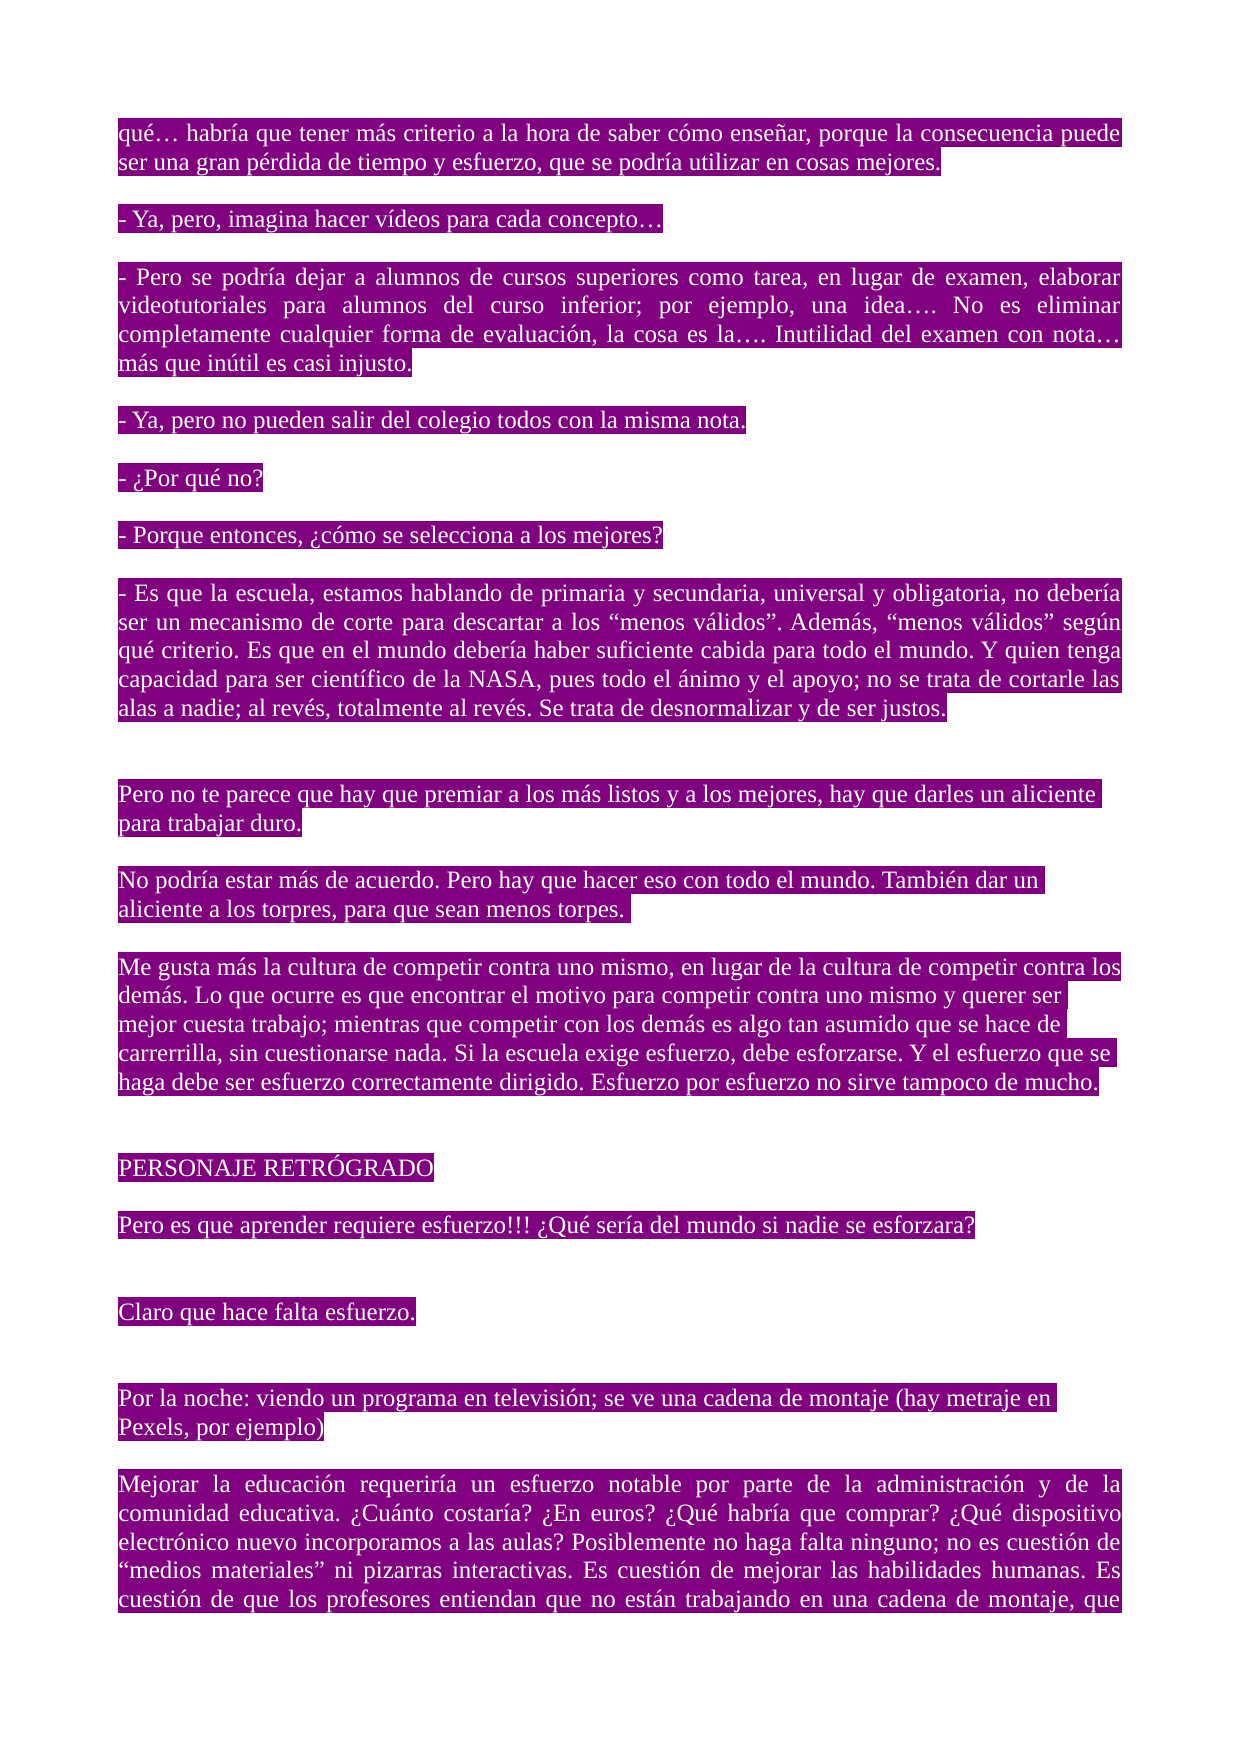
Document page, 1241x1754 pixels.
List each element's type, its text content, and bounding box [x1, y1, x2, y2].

text Pero es que aprender requiere esfuerzo!!! ¿Qué sería del mundo si nadie se esforzara? [118, 1211, 1122, 1239]
text Claro que hace falta esfuerzo. [118, 1297, 1122, 1326]
text - Porque entonces, ¿cómo se selecciona a los mejores? [118, 521, 1122, 549]
text Pero no te parece que hay que premiar a los más listos y a los mejores, hay que darles un aliciente para trabajar duro. [118, 779, 1122, 837]
text - Ya, pero no pueden salir del colegio todos con la misma nota. [118, 406, 1122, 434]
text qué… habría que tener más criterio a la hora de saber cómo enseñar, porque la consecuencia puede ser una gran pérdida de tiempo y esfuerzo, que se podría utilizar en cosas mejores. [118, 118, 1122, 176]
text Me gusta más la cultura de competir contra uno mismo, en lugar de la cultura de competir contra los demás. Lo que ocurre es que encontrar el motivo para competir contra uno mismo y querer ser mejor cuesta trabajo; mientras que competir con los demás es algo tan asumido que se hace de carrerrilla, sin cuestionarse nada. Si la escuela exige esfuerzo, debe esforzarse. Y el esfuerzo que se haga debe ser esfuerzo correctamente dirigido. Esfuerzo por esfuerzo no sirve tampoco de mucho. [118, 952, 1122, 1096]
text Mejorar la educación requeriría un esfuerzo notable por parte de la administración y de la comunidad educativa. ¿Cuánto costaría? ¿En euros? ¿Qué habría que comprar? ¿Qué dispositivo electrónico nuevo incorporamos a las aulas? Posiblemente no haga falta ninguno; no es cuestión de “medios materiales” ni pizarras interactivas. Es cuestión de mejorar las habilidades humanas. Es cuestión de que los profesores entiendan que no están trabajando en una cadena de montaje, que [118, 1469, 1122, 1613]
text Por la noche: viendo un programa en televisión; se ve una cadena de montaje (hay metraje en Pexels, por ejemplo) [118, 1383, 1122, 1441]
text - Pero se podría dejar a alumnos de cursos superiores como tarea, en lugar de examen, elaborar videotutoriales para alumnos del curso inferior; por ejemplo, una idea…. No es eliminar completamente cualquier forma de evaluación, la cosa es la…. Inutilidad del examen con nota… más que inútil es casi injusto. [118, 262, 1122, 377]
text PERSONAJE RETRÓGRADO [118, 1153, 1122, 1182]
text No podría estar más de acuerdo. Pero hay que hacer eso con todo el mundo. También dar un aliciente a los torpres, para que sean menos torpes. [118, 866, 1122, 923]
text - Ya, pero, imagina hacer vídeos para cada concepto… [118, 204, 1122, 233]
text - Es que la escuela, estamos hablando de primaria y secundaria, universal y obligatoria, no debería ser un mecanismo de corte para descartar a los “menos válidos”. Además, “menos válidos” según qué criterio. Es que en el mundo debería haber suficiente cabida para todo el mundo. Y quien tenga capacidad para ser científico de la NASA, pues todo el ánimo y el apoyo; no se trata de cortarle las alas a nadie; al revés, totalmente al revés. Se trata de desnormalizar y de ser justos. [118, 578, 1122, 722]
text - ¿Por qué no? [118, 463, 1122, 492]
